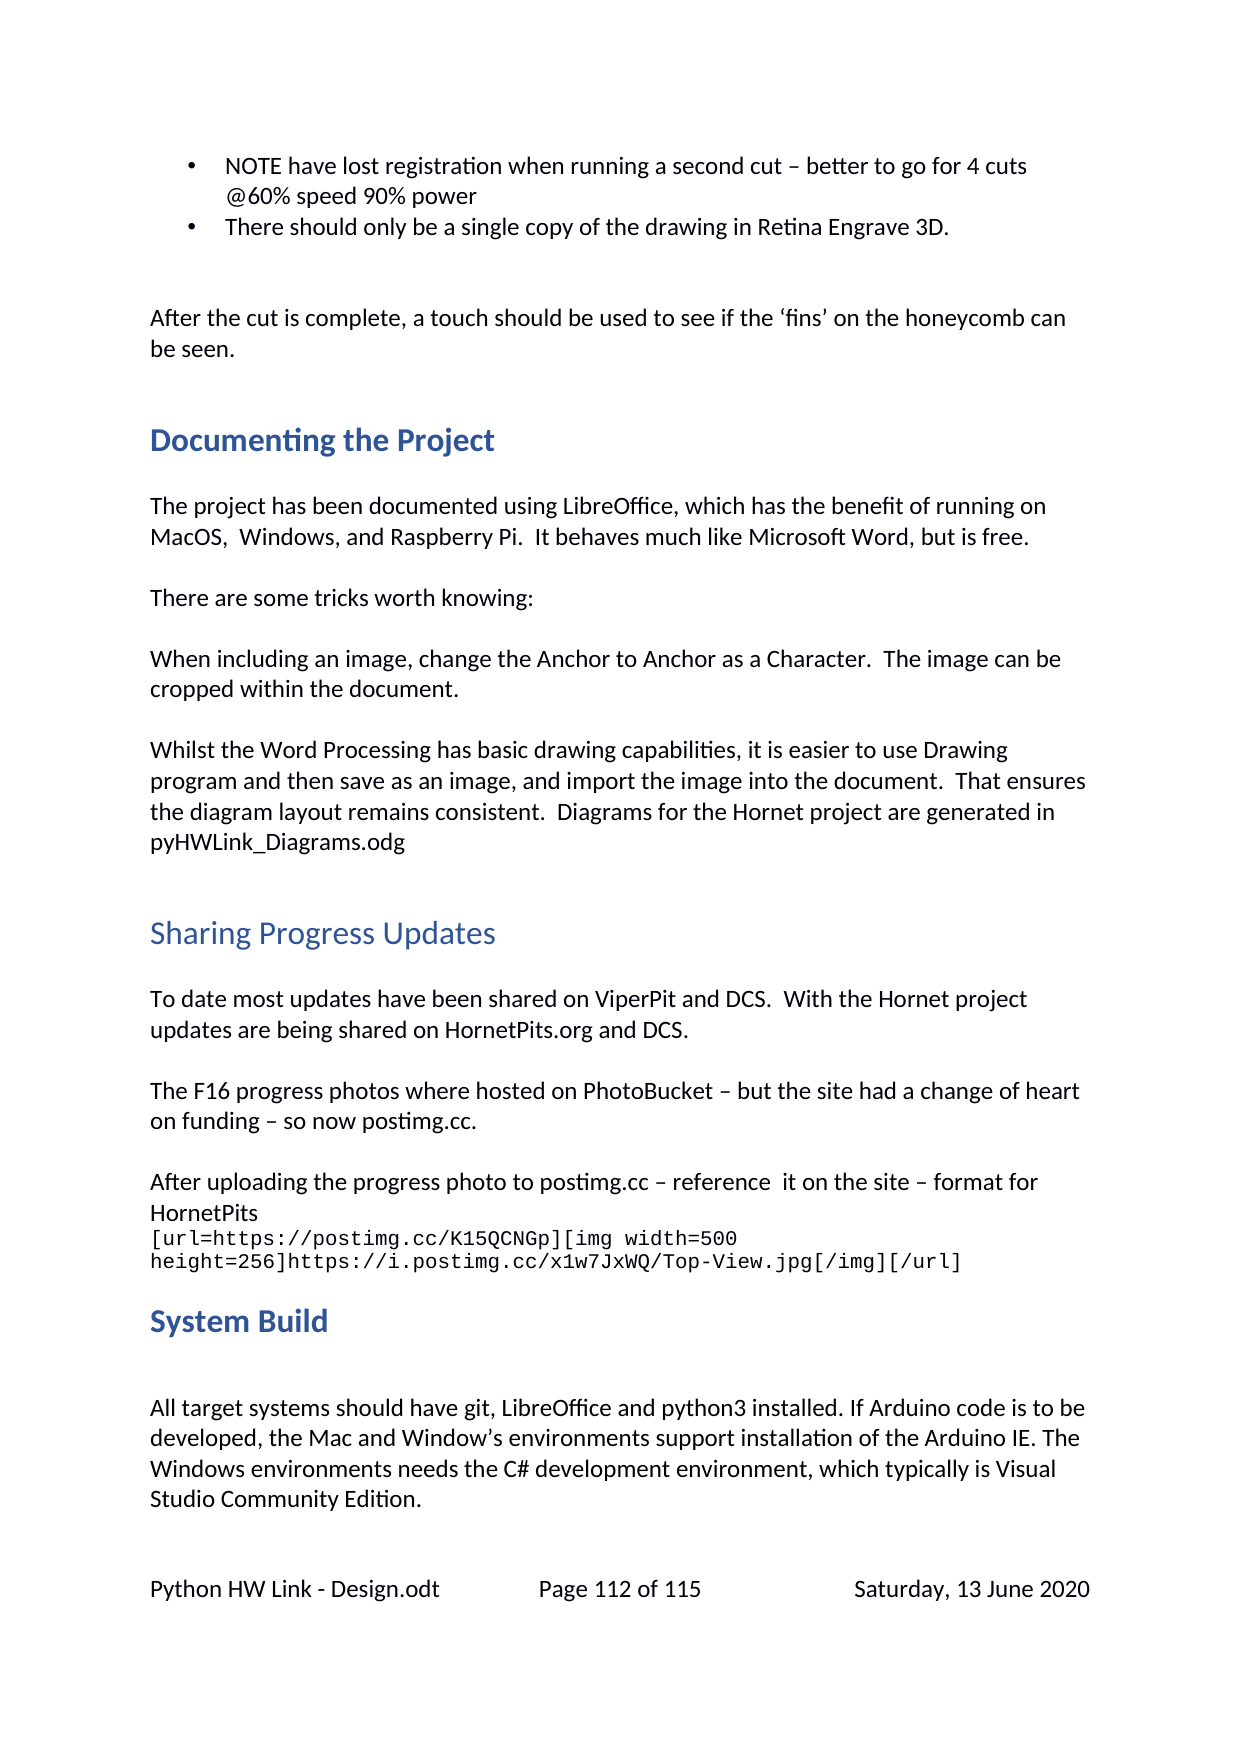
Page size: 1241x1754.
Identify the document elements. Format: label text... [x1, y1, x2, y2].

subtitle Sharing Progress Updates [150, 912, 1090, 953]
subtitle System Build [150, 1300, 1090, 1341]
text [url=https://postimg.cc/K15QCNGp][img width=500 height=256]https://i.postimg.cc/x1w7JxWQ/Top-View.jpg[/img][/url] [150, 1228, 1090, 1275]
text To date most updates have been shared on ViperPit and DCS. With the Hornet project updates are being shared on HornetPits.org and DCS. [150, 983, 1090, 1044]
text After uploading the progress photo to postimg.cc – reference it on the site – format for HornetPits [150, 1167, 1090, 1228]
list There should only be a single copy of the drawing in Retina Engrave 3D. [187, 211, 1090, 242]
text The F16 progress photos where hosted on PhotoBucket – but the site had a change of heart on funding – so now postimg.cc. [150, 1075, 1090, 1136]
text There are some tricks worth knowing: [150, 582, 1090, 612]
text All target systems should have git, LibreOffice and python3 installed. If Arduino code is to be developed, the Mac and Window’s environments support installation of the Arduino IE. The Windows environments needs the C# development environment, which typically is Visual Studio Community Edition. [150, 1392, 1090, 1514]
text The project has been documented using LibreOffice, which has the benefit of running on MacOS, Windows, and Raspberry Pi. It behaves much like Microsoft Word, but is free. [150, 490, 1090, 551]
list NOTE have lost registration when running a second cut – better to go for 4 cuts @60% speed 90% power [187, 150, 1090, 211]
text When including an image, change the Anchor to Anchor as a Character. The image can be cropped within the document. [150, 643, 1090, 704]
text Whilst the Word Processing has basic drawing capabilities, it is easier to use Drawing program and then save as an image, and import the image into the document. That ensures the diagram layout remains consistent. Diagrams for the Hornet project are generated in pyHWLink_Diagrams.odg [150, 734, 1090, 857]
text After the cut is complete, a touch should be used to see if the ‘fins’ on the honeycomb can be seen. [150, 303, 1090, 364]
subtitle Documenting the Project [150, 419, 1090, 460]
